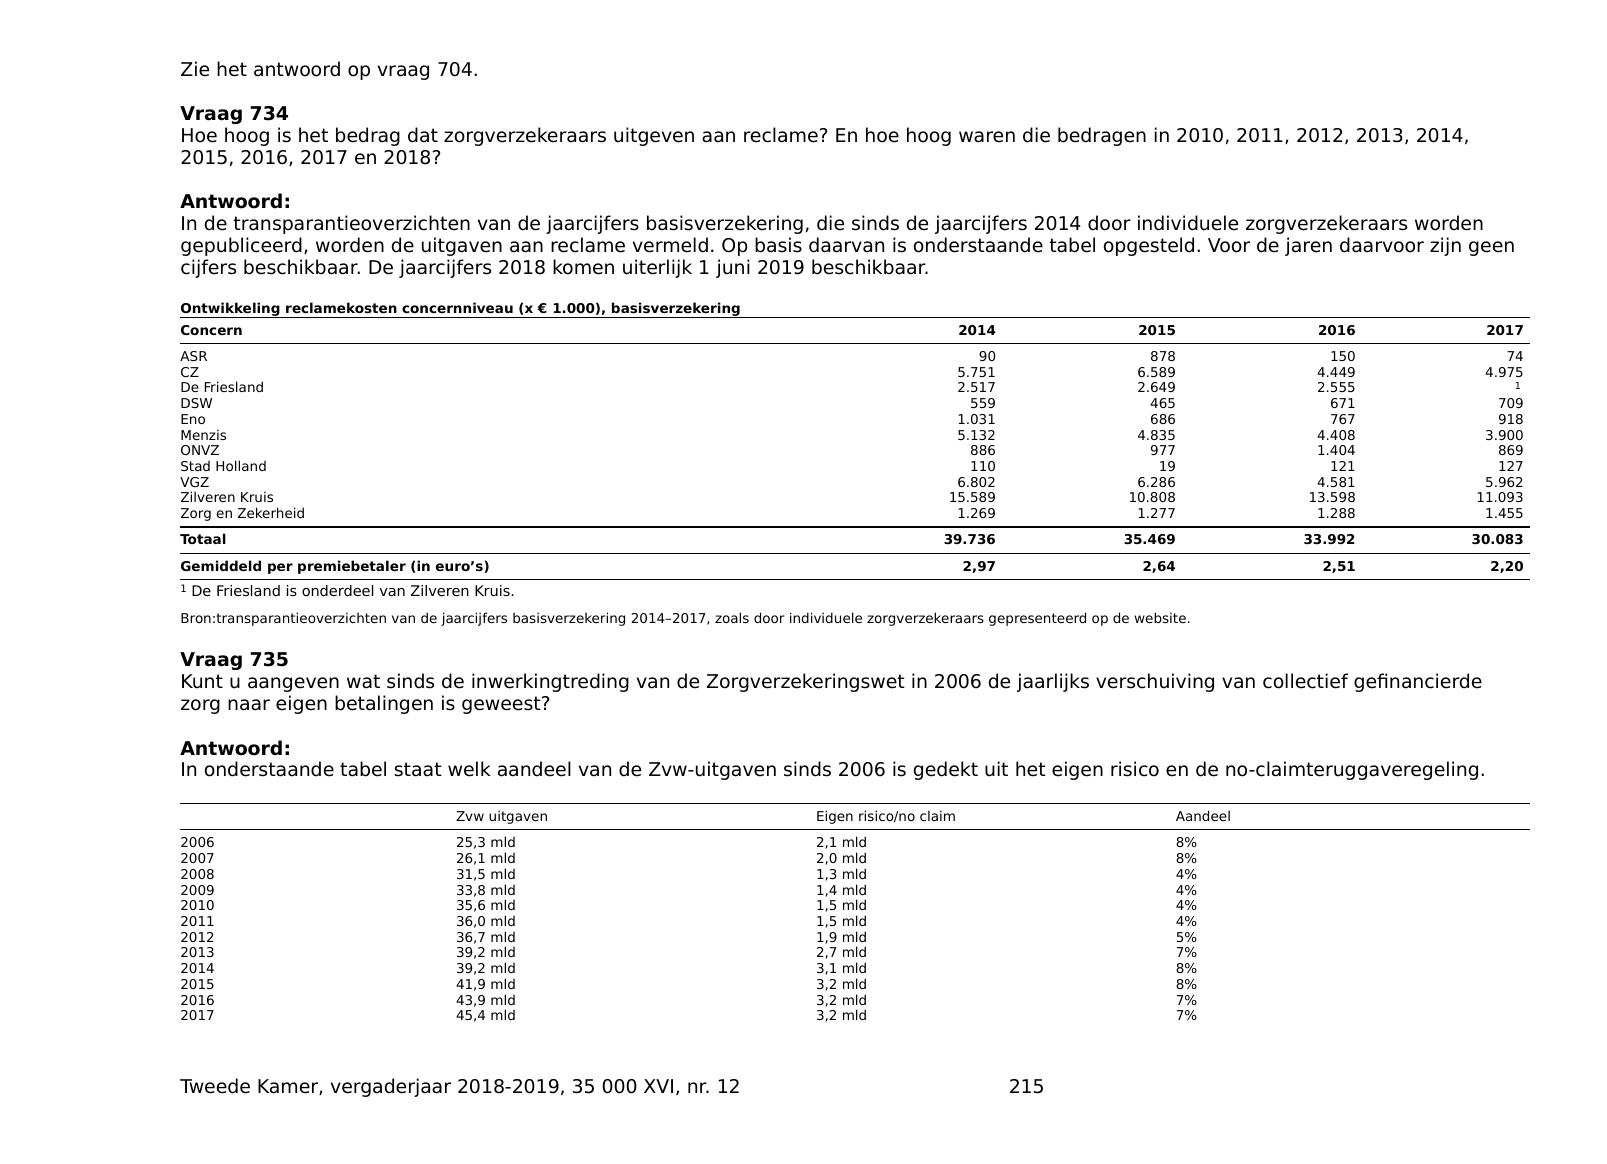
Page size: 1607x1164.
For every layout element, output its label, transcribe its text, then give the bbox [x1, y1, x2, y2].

table_cell 4% [1170, 867, 1529, 882]
table_cell 2009 [180, 882, 450, 898]
table_cell 2012 [180, 930, 450, 945]
table_cell 2,20 [1361, 554, 1529, 579]
table_cell 110 [822, 459, 1002, 474]
table_cell DSW [180, 396, 822, 412]
table_cell 36,0 mld [450, 914, 810, 929]
text Hoe hoog is het bedrag dat zorgverzekeraars uitgeven aan reclame? En hoe hoog waren die bedragen in 2010, 2011, 2012, 2013, 2014, 2015, 2016, 2017 en 2018? [180, 125, 1529, 169]
table_cell 31,5 mld [450, 867, 810, 882]
table_cell 41,9 mld [450, 977, 810, 992]
table_cell 6.589 [1002, 365, 1182, 380]
table_cell 5.751 [822, 365, 1002, 380]
table_cell VGZ [180, 475, 822, 490]
table_cell 1 De Friesland is onderdeel van Zilveren Kruis. Bron:transparantieoverzichten van de jaarcijfers basisverzekering 2014–2017, zoals door individuele zorgverzekeraars gepresenteerd op de website. [180, 580, 1529, 627]
table_cell 1,9 mld [810, 930, 1169, 945]
table_cell 4.449 [1182, 365, 1361, 380]
table_cell 25,3 mld [450, 830, 810, 851]
table_cell 30.083 [1361, 528, 1529, 553]
table_cell 127 [1361, 459, 1529, 474]
table_header Aandeel [1170, 804, 1529, 829]
table_cell 1.277 [1002, 506, 1182, 526]
text Kunt u aangeven wat sinds de inwerkingtreding van de Zorgverzekeringswet in 2006 de jaarlijks verschuiving van collectief gefinancierde zorg naar eigen betalingen is geweest? [180, 671, 1529, 715]
table_cell 2015 [1002, 318, 1182, 343]
table_cell 3.900 [1361, 428, 1529, 443]
table_cell 2006 [180, 830, 450, 851]
table_cell 4.408 [1182, 428, 1361, 443]
table_cell 2011 [180, 914, 450, 929]
table_cell 1,3 mld [810, 867, 1169, 882]
table_cell 11.093 [1361, 490, 1529, 506]
table_cell 2.649 [1002, 380, 1182, 396]
table_cell 4% [1170, 882, 1529, 898]
table_cell 2010 [180, 898, 450, 914]
table_cell 1,4 mld [810, 882, 1169, 898]
table_cell 10.808 [1002, 490, 1182, 506]
table_cell 1.269 [822, 506, 1002, 526]
table_cell 36,7 mld [450, 930, 810, 945]
table_cell 2.517 [822, 380, 1002, 396]
table_cell 39,2 mld [450, 961, 810, 977]
text Antwoord: [180, 737, 1529, 759]
table_cell 2,64 [1002, 554, 1182, 579]
table_cell 74 [1361, 344, 1529, 364]
table_cell 4% [1170, 914, 1529, 929]
table_cell 767 [1182, 412, 1361, 427]
table_cell 1.455 [1361, 506, 1529, 526]
table_cell 39.736 [822, 528, 1002, 553]
table_cell 2014 [822, 318, 1002, 343]
table_cell Menzis [180, 428, 822, 443]
text In onderstaande tabel staat welk aandeel van de Zvw-uitgaven sinds 2006 is gedekt uit het eigen risico en de no-claimteruggaveregeling. [180, 759, 1529, 781]
table_cell 6.286 [1002, 475, 1182, 490]
table_cell Eno [180, 412, 822, 427]
table_cell 3,1 mld [810, 961, 1169, 977]
table_header Ontwikkeling reclamekosten concernniveau (x € 1.000), basisverzekering [180, 301, 1529, 317]
table_cell 43,9 mld [450, 993, 810, 1008]
table_cell Zorg en Zekerheid [180, 506, 822, 526]
table_cell 977 [1002, 443, 1182, 459]
table_cell 19 [1002, 459, 1182, 474]
table_cell 35.469 [1002, 528, 1182, 553]
table_cell 2016 [1182, 318, 1361, 343]
table_header Zvw uitgaven [450, 804, 810, 829]
table_cell 15.589 [822, 490, 1002, 506]
table_cell 2017 [1361, 318, 1529, 343]
text Vraag 735 [180, 649, 1529, 671]
table_cell 1.288 [1182, 506, 1361, 526]
table_cell 2,7 mld [810, 945, 1169, 961]
table_cell 878 [1002, 344, 1182, 364]
table_cell 7% [1170, 1008, 1529, 1024]
table_cell 2.555 [1182, 380, 1361, 396]
table_header Eigen risico/no claim [810, 804, 1169, 829]
table_cell 3,2 mld [810, 977, 1169, 992]
table_cell 13.598 [1182, 490, 1361, 506]
table_cell 3,2 mld [810, 1008, 1169, 1024]
table_cell 2,97 [822, 554, 1002, 579]
table_cell 2008 [180, 867, 450, 882]
table_cell Concern [180, 318, 822, 343]
table_cell 8% [1170, 830, 1529, 851]
table_cell 7% [1170, 945, 1529, 961]
table_cell 1,5 mld [810, 898, 1169, 914]
table_cell 4% [1170, 898, 1529, 914]
table_cell 8% [1170, 851, 1529, 867]
table_cell 2,1 mld [810, 830, 1169, 851]
table_header [180, 804, 450, 829]
table_cell 559 [822, 396, 1002, 412]
table_cell 2013 [180, 945, 450, 961]
table_cell 8% [1170, 977, 1529, 992]
table_cell 1.031 [822, 412, 1002, 427]
text Antwoord: [180, 191, 1529, 213]
table_cell 4.835 [1002, 428, 1182, 443]
table_cell 1,5 mld [810, 914, 1169, 929]
table_cell 35,6 mld [450, 898, 810, 914]
table_cell 4.581 [1182, 475, 1361, 490]
table_cell 33.992 [1182, 528, 1361, 553]
table_cell 2015 [180, 977, 450, 992]
table_cell 465 [1002, 396, 1182, 412]
text In de transparantieoverzichten van de jaarcijfers basisverzekering, die sinds de jaarcijfers 2014 door individuele zorgverzekeraars worden gepubliceerd, worden de uitgaven aan reclame vermeld. Op basis daarvan is onderstaande tabel opgesteld. Voor de jaren daarvoor zijn geen cijfers beschikbaar. De jaarcijfers 2018 komen uiterlijk 1 juni 2019 beschikbaar. [180, 213, 1529, 279]
table_cell 1 [1361, 380, 1529, 396]
table_cell 33,8 mld [450, 882, 810, 898]
table_cell 4.975 [1361, 365, 1529, 380]
table_cell 6.802 [822, 475, 1002, 490]
table_cell 886 [822, 443, 1002, 459]
table_cell 918 [1361, 412, 1529, 427]
table_cell 5% [1170, 930, 1529, 945]
table_cell 26,1 mld [450, 851, 810, 867]
table_cell 5.132 [822, 428, 1002, 443]
table_cell ONVZ [180, 443, 822, 459]
table_cell 150 [1182, 344, 1361, 364]
table_cell De Friesland [180, 380, 822, 396]
table_cell 2014 [180, 961, 450, 977]
text Zie het antwoord op vraag 704. [180, 59, 1529, 81]
table_cell 2,0 mld [810, 851, 1169, 867]
table_cell 7% [1170, 993, 1529, 1008]
table_cell 5.962 [1361, 475, 1529, 490]
table_cell Totaal [180, 528, 822, 553]
table_cell 869 [1361, 443, 1529, 459]
table_cell 1.404 [1182, 443, 1361, 459]
table_cell 2,51 [1182, 554, 1361, 579]
table_cell 671 [1182, 396, 1361, 412]
table_cell Gemiddeld per premiebetaler (in euro’s) [180, 554, 822, 579]
table_cell Stad Holland [180, 459, 822, 474]
text Vraag 734 [180, 103, 1529, 125]
table_cell 3,2 mld [810, 993, 1169, 1008]
table_cell 90 [822, 344, 1002, 364]
table_cell 2007 [180, 851, 450, 867]
table_cell 8% [1170, 961, 1529, 977]
table_cell Zilveren Kruis [180, 490, 822, 506]
table_cell 45,4 mld [450, 1008, 810, 1024]
table_cell 686 [1002, 412, 1182, 427]
table_cell 121 [1182, 459, 1361, 474]
table_cell CZ [180, 365, 822, 380]
table_cell ASR [180, 344, 822, 364]
table_cell 39,2 mld [450, 945, 810, 961]
table_cell 2016 [180, 993, 450, 1008]
table_cell 2017 [180, 1008, 450, 1024]
table_cell 709 [1361, 396, 1529, 412]
